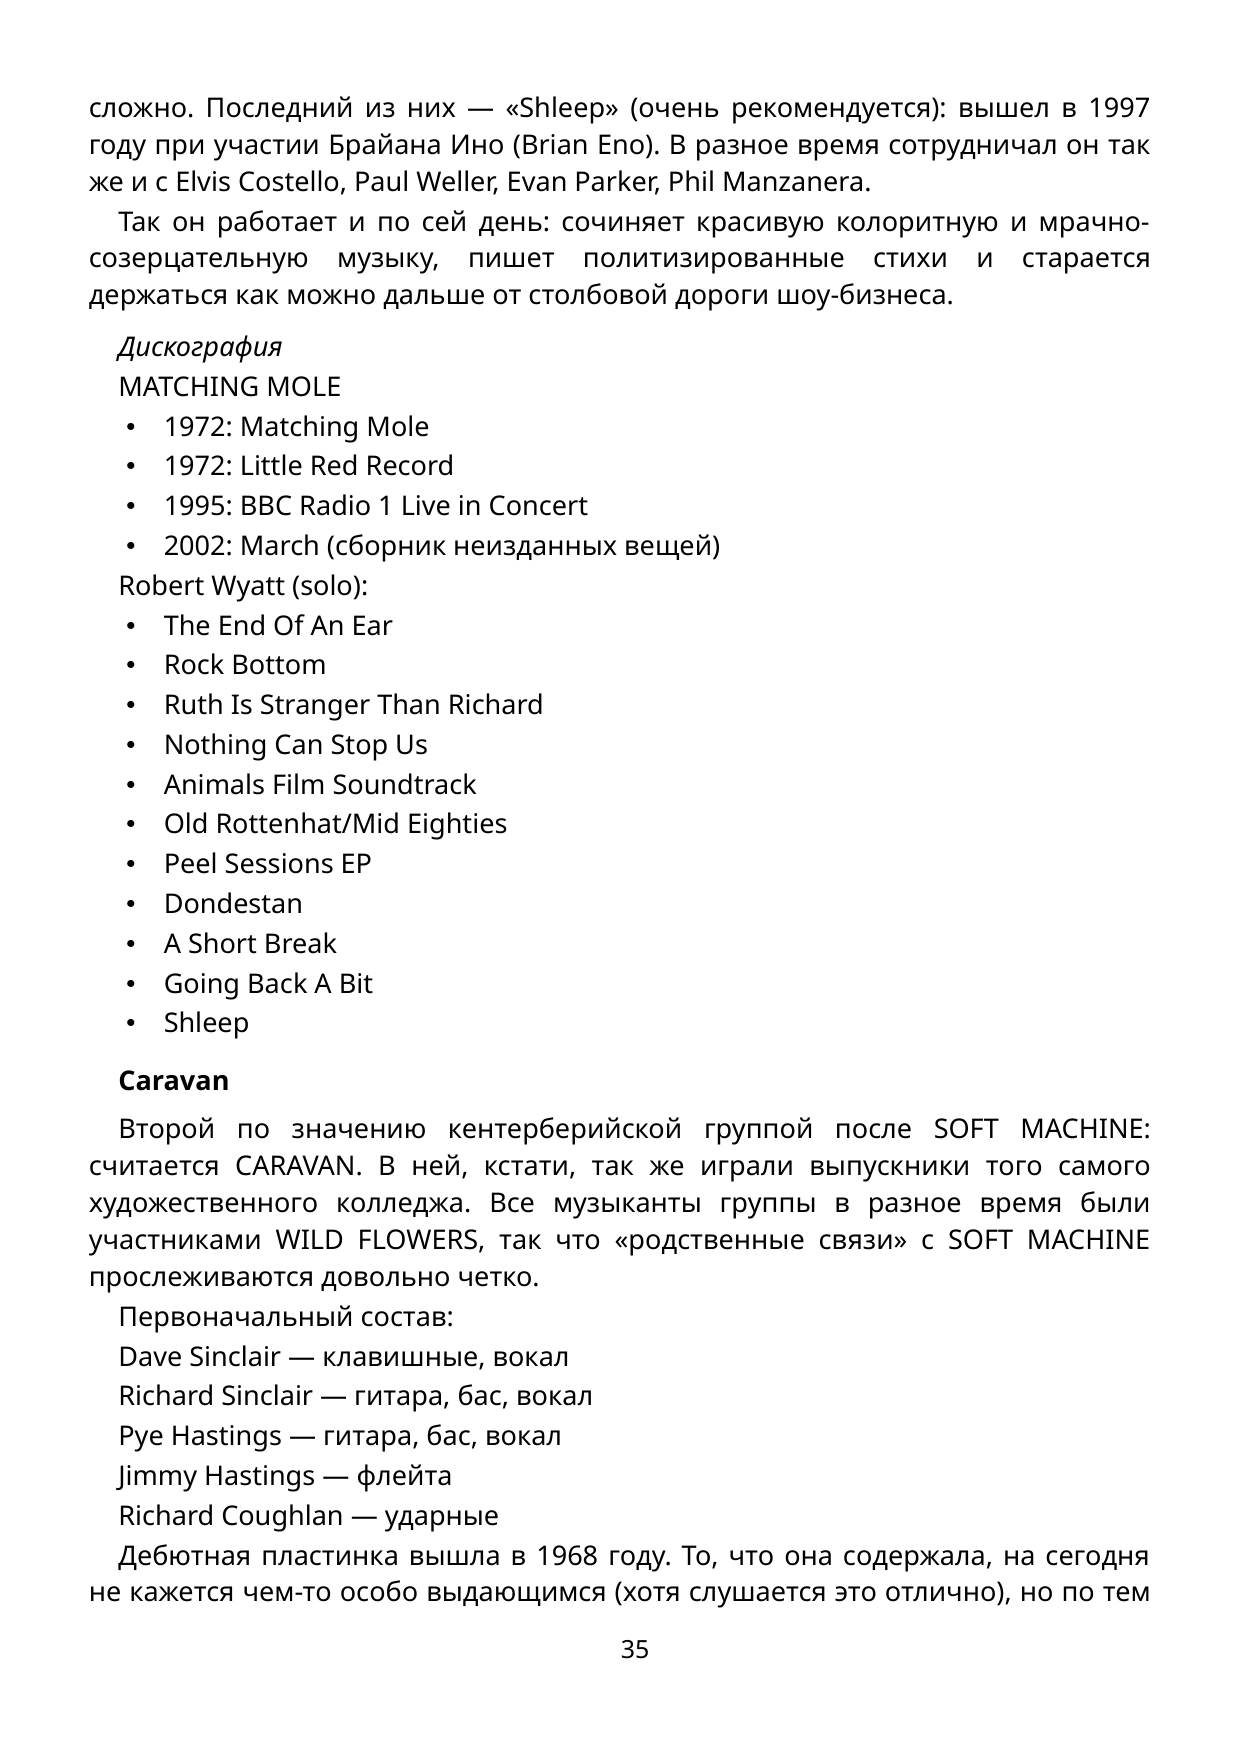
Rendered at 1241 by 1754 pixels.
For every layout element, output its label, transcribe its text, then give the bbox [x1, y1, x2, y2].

list 1972: Little Red Record [126, 447, 1152, 484]
text Второй по значению кентерберийской группой после SOFT MACHINE: считается CARAVAN. В ней, кстати, так же играли выпускники того самого художественного колледжа. Все музыканты группы в разное время были участниками WILD FLOWERS, так что «родственные связи» с SOFT MACHINE прослеживаются довольно четко. [88, 1110, 1152, 1294]
list The End Of An Ear [126, 606, 1152, 643]
list Peel Sessions EP [126, 845, 1152, 882]
list Old Rottenhat/Mid Eighties [126, 805, 1152, 842]
list Rock Bottom [126, 646, 1152, 683]
text Так он работает и по сей день: сочиняет красивую колоритную и мрачно-созерцательную музыку, пишет политизированные стихи и старается держаться как можно дальше от столбовой дороги шоу-бизнеса. [88, 202, 1152, 313]
text MATCHING MOLE [88, 367, 1152, 404]
list Dondestan [126, 884, 1152, 921]
list Animals Film Soundtrack [126, 765, 1152, 802]
text Richard Sinclair — гитара, бас, вокал [88, 1377, 1152, 1414]
list 2002: March (сборник неизданных вещей) [126, 526, 1152, 563]
subtitle Дискография [88, 327, 1152, 364]
text Robert Wyatt (solo): [88, 566, 1152, 603]
list 1972: Matching Mole [126, 407, 1152, 444]
text сложно. Последний из них — «Shleep» (очень рекомендуется): вышел в 1997 году при участии Брайана Ино (Brian Eno). В разное время сотрудничал он так же и с Elvis Costello, Paul Weller, Evan Parker, Phil Manzanera. [88, 88, 1152, 199]
list Going Back A Bit [126, 964, 1152, 1001]
list A Short Break [126, 924, 1152, 961]
text Pye Hastings — гитара, бас, вокал [88, 1417, 1152, 1453]
list Shleep [126, 1004, 1152, 1041]
subtitle Caravan [118, 1061, 1152, 1098]
text Richard Coughlan — ударные [88, 1496, 1152, 1533]
list Ruth Is Stranger Than Richard [126, 686, 1152, 722]
text Dave Sinclair — клавишные, вокал [88, 1337, 1152, 1374]
text Дебютная пластинка вышла в 1968 году. То, что она содержала, на сегодня не кажется чем-то особо выдающимся (хотя слушается это отлично), но по тем [88, 1536, 1152, 1610]
text Jimmy Hastings — флейта [88, 1456, 1152, 1493]
text Первоначальный состав: [88, 1297, 1152, 1334]
list 1995: BBC Radio 1 Live in Concert [126, 487, 1152, 523]
list Nothing Can Stop Us [126, 725, 1152, 762]
